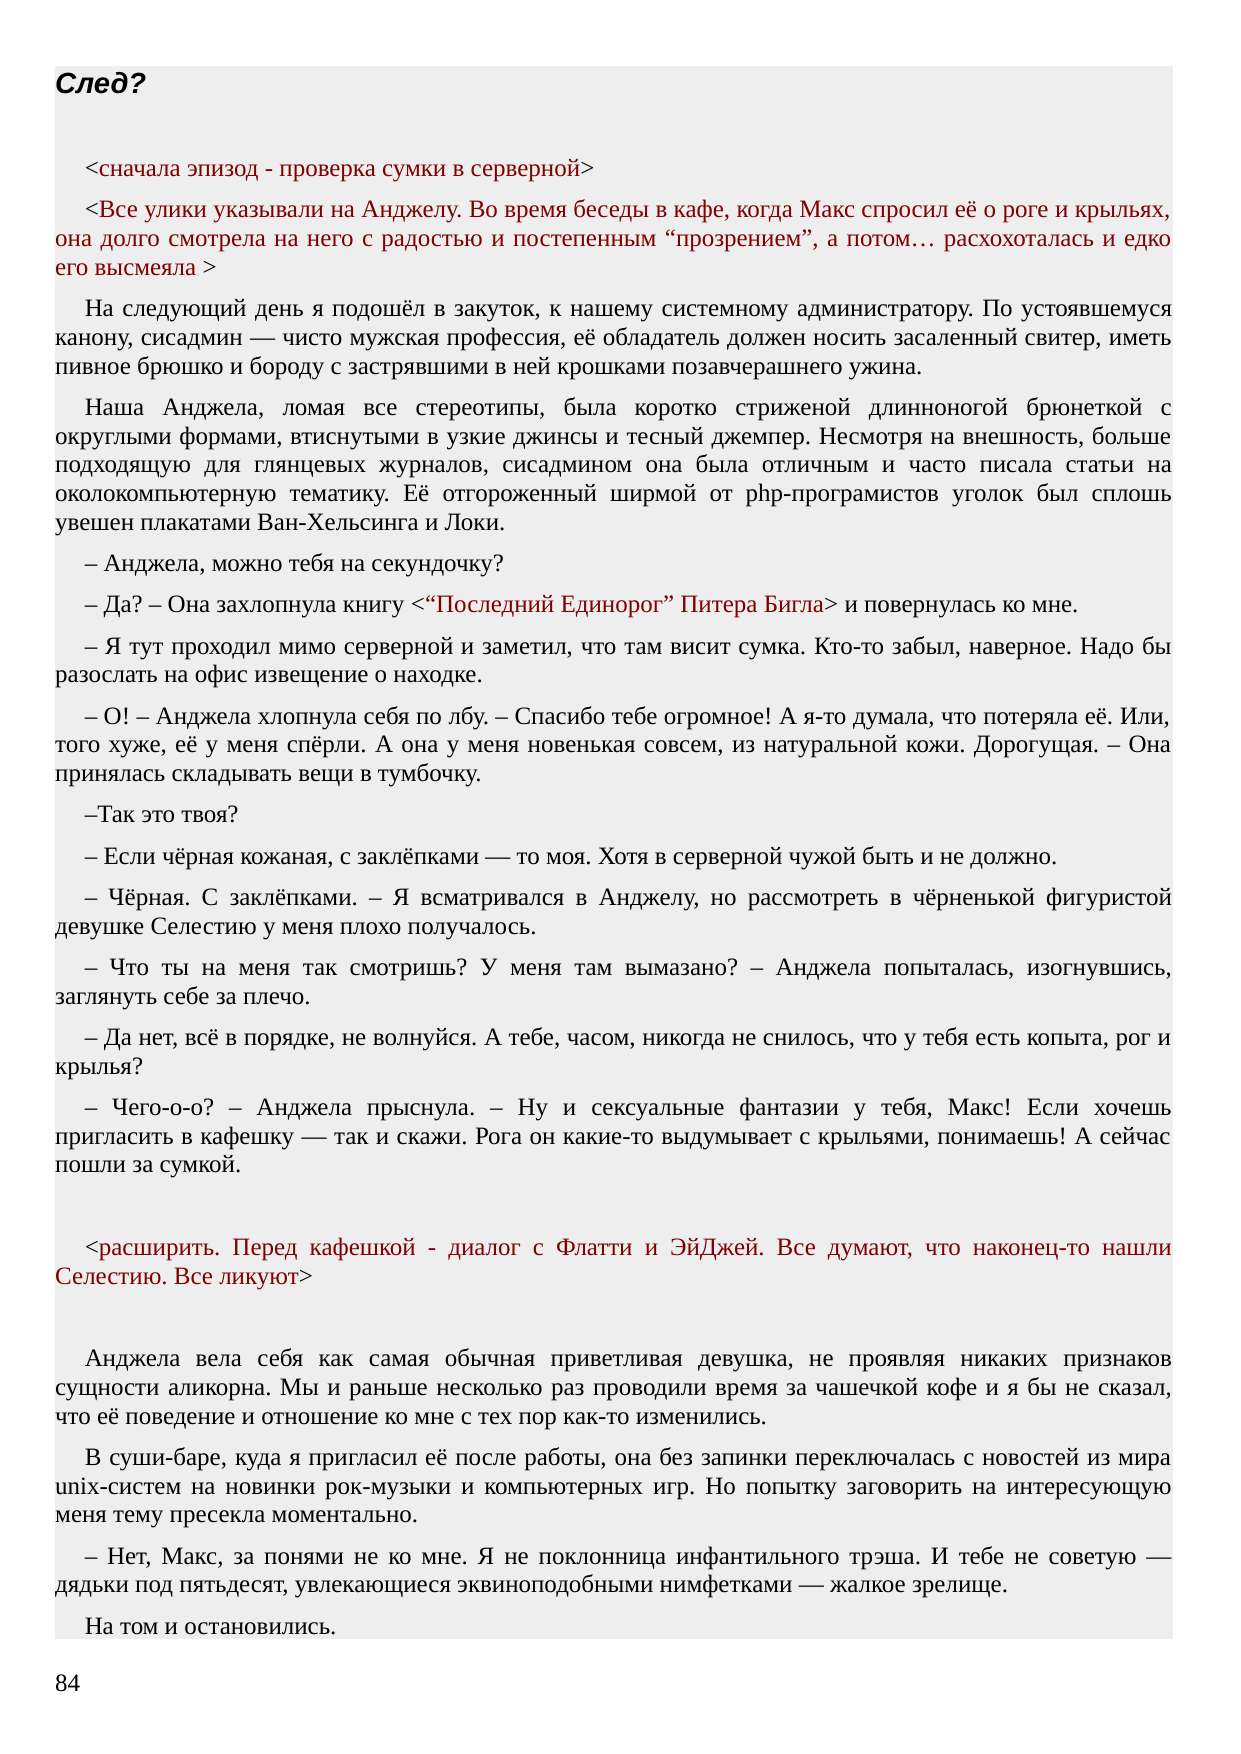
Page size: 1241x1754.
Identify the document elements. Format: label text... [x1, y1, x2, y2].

text – Я тут проходил мимо серверной и заметил, что там висит сумка. Кто-то забыл, наверное. Надо бы разослать на офис извещение о находке. [55, 631, 1173, 688]
text В суши-баре, куда я пригласил её после работы, она без запинки переключалась с новостей из мира unix-систем на новинки рок-музыки и компьютерных игр. Но попытку заговорить на интересующую меня тему пресекла моментально. [55, 1442, 1173, 1528]
text На том и остановились. [55, 1611, 1173, 1639]
text <расширить. Перед кафешкой - диалог с Флатти и ЭйДжей. Все думают, что наконец-то нашли Селестию. Все ликуют> [55, 1232, 1173, 1289]
text –Так это твоя? [55, 799, 1173, 828]
text Наша Анджела, ломая все стереотипы, была коротко стриженой длинноногой брюнеткой с округлыми формами, втиснутыми в узкие джинсы и тесный джемпер. Несмотря на внешность, больше подходящую для глянцевых журналов, сисадмином она была отличным и часто писала статьи на околокомпьютерную тематику. Её отгороженный ширмой от php-програмистов уголок был сплошь увешен плакатами Ван-Хельсинга и Локи. [55, 392, 1173, 536]
text <сначала эпизод - проверка сумки в серверной> [55, 153, 1173, 182]
text – Анджела, можно тебя на секундочку? [55, 548, 1173, 577]
text <Все улики указывали на Анджелу. Во время беседы в кафе, когда Макс спросил её о роге и крыльях, она долго смотрела на него с радостью и постепенным “прозрением”, а потом… расхохоталась и едко его высмеяла > [55, 194, 1173, 281]
text На следующий день я подошёл в закуток, к нашему системному администратору. По устоявшемуся канону, сисадмин — чисто мужская профессия, её обладатель должен носить засаленный свитер, иметь пивное брюшко и бороду с застрявшими в ней крошками позавчерашнего ужина. [55, 293, 1173, 379]
subtitle След? [55, 66, 1173, 99]
text – Нет, Макс, за понями не ко мне. Я не поклонница инфантильного трэша. И тебе не советую — дядьки под пятьдесят, увлекающиеся эквиноподобными нимфетками — жалкое зрелище. [55, 1541, 1173, 1598]
text Анджела вела себя как самая обычная приветливая девушка, не проявляя никаких признаков сущности аликорна. Мы и раньше несколько раз проводили время за чашечкой кофе и я бы не сказал, что её поведение и отношение ко мне с тех пор как-то изменились. [55, 1343, 1173, 1429]
text – Что ты на меня так смотришь? У меня там вымазано? – Анджела попыталась, изогнувшись, заглянуть себе за плечо. [55, 952, 1173, 1009]
text – Если чёрная кожаная, с заклёпками — то моя. Хотя в серверной чужой быть и не должно. [55, 841, 1173, 869]
text – Да нет, всё в порядке, не волнуйся. А тебе, часом, никогда не снилось, что у тебя есть копыта, рог и крылья? [55, 1022, 1173, 1079]
text – О! – Анджела хлопнула себя по лбу. – Спасибо тебе огромное! А я-то думала, что потеряла её. Или, того хуже, её у меня спёрли. А она у меня новенькая совсем, из натуральной кожи. Дорогущая. – Она принялась складывать вещи в тумбочку. [55, 701, 1173, 787]
text – Чего-о-о? – Анджела прыснула. – Ну и сексуальные фантазии у тебя, Макс! Если хочешь пригласить в кафешку — так и скажи. Рога он какие-то выдумывает с крыльями, понимаешь! А сейчас пошли за сумкой. [55, 1092, 1173, 1178]
text – Да? – Она захлопнула книгу <“Последний Единорог” Питера Бигла> и повернулась ко мне. [55, 589, 1173, 618]
text – Чёрная. С заклёпками. – Я всматривался в Анджелу, но рассмотреть в чёрненькой фигуристой девушке Селестию у меня плохо получалось. [55, 882, 1173, 939]
